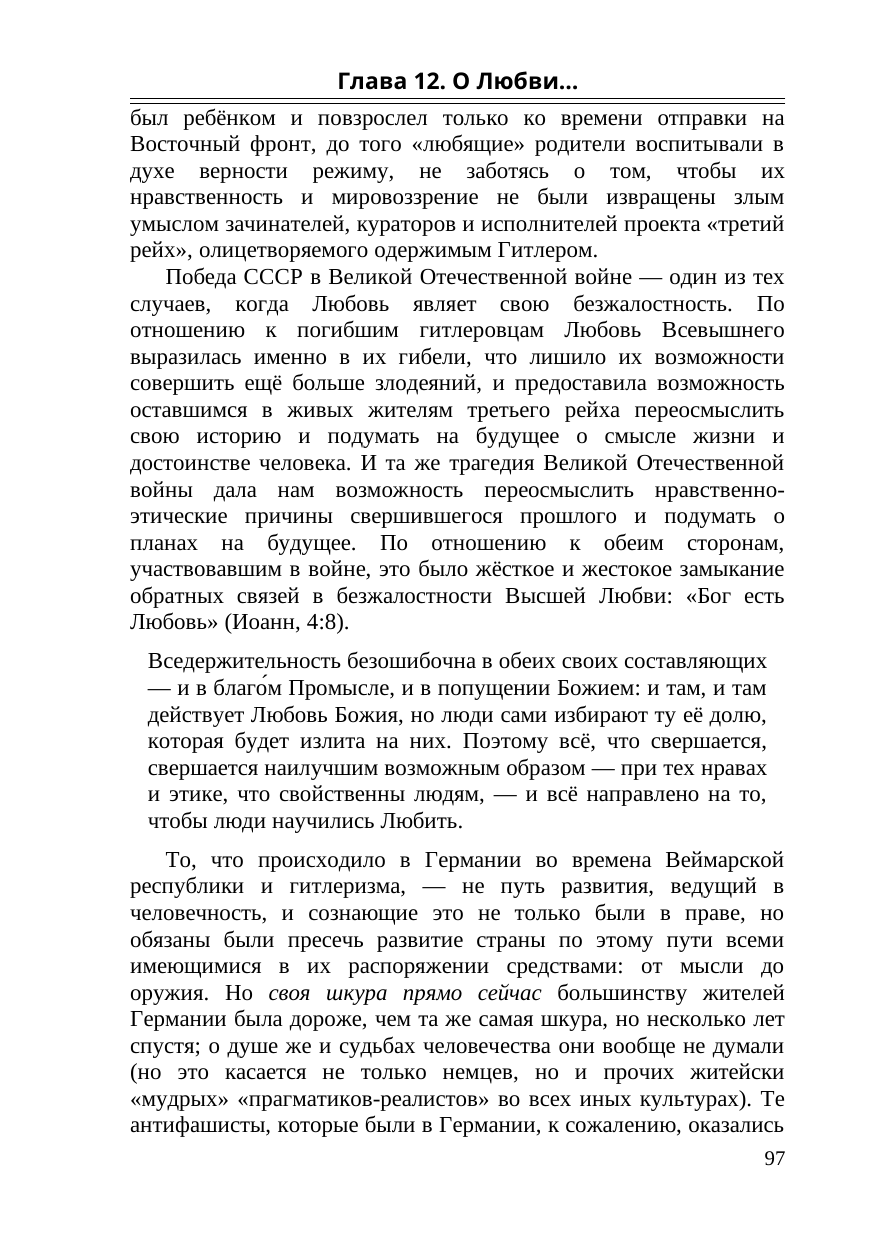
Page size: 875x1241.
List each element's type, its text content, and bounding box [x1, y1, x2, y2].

text Вседержительность безошибочна в обеих своих составляющих — и в благо́м Промысле, и в попущении Божием: и там, и там действует Любовь Божия, но люди сами избирают ту её долю, которая будет излита на них. Поэтому всё, что свершается, свершается наилучшим возможным образом — при тех нравах и этике, что свойственны людям, — и всё направлено на то, чтобы люди научились Любить. [148, 647, 768, 833]
text Победа СССР в Великой Отечественной войне — один из тех случаев, когда Любовь являет свою безжалостность. По отношению к погибшим гитлеровцам Любовь Всевышнего выразилась именно в их гибели, что лишило их возможности совершить ещё больше злодеяний, и предоставила возможность оставшимся в живых жителям третьего рейха переосмыслить свою историю и подумать на будущее о смысле жизни и достоинстве человека. И та же трагедия Великой Отечественной войны дала нам возможность переосмыслить нравственно-этические причины свершившегося прошлого и подумать о планах на будущее. По отношению к обеим сторонам, участвовавшим в войне, это было жёсткое и жестокое замыкание обратных связей в безжалостности Высшей Любви: «Бог есть Любовь» (Иоанн, 4:8). [130, 263, 785, 635]
text был ребёнком и повзрослел только ко времени отправки на Восточный фронт, до того «любящие» родители воспитывали в духе верности режиму, не заботясь о том, чтобы их нравственность и мировоззрение не были извращены злым умыслом зачинателей, кураторов и исполнителей проекта «третий рейх», олицетворяемого одержимым Гитлером. [130, 104, 785, 263]
text То, что происходило в Германии во времена Веймарской республики и гитлеризма, — не путь развития, ведущий в человечность, и сознающие это не только были в праве, но обязаны были пресечь развитие страны по этому пути всеми имеющимися в их распоряжении средствами: от мысли до оружия. Но своя шкура прямо сейчас большинству жителей Германии была дороже, чем та же самая шкура, но несколько лет спустя; о душе же и судьбах человечества они вообще не думали (но это касается не только немцев, но и прочих житейски «мудрых» «прагматиков-реалистов» во всех иных культурах). Те антифашисты, которые были в Германии, к сожалению, оказались [130, 846, 785, 1138]
